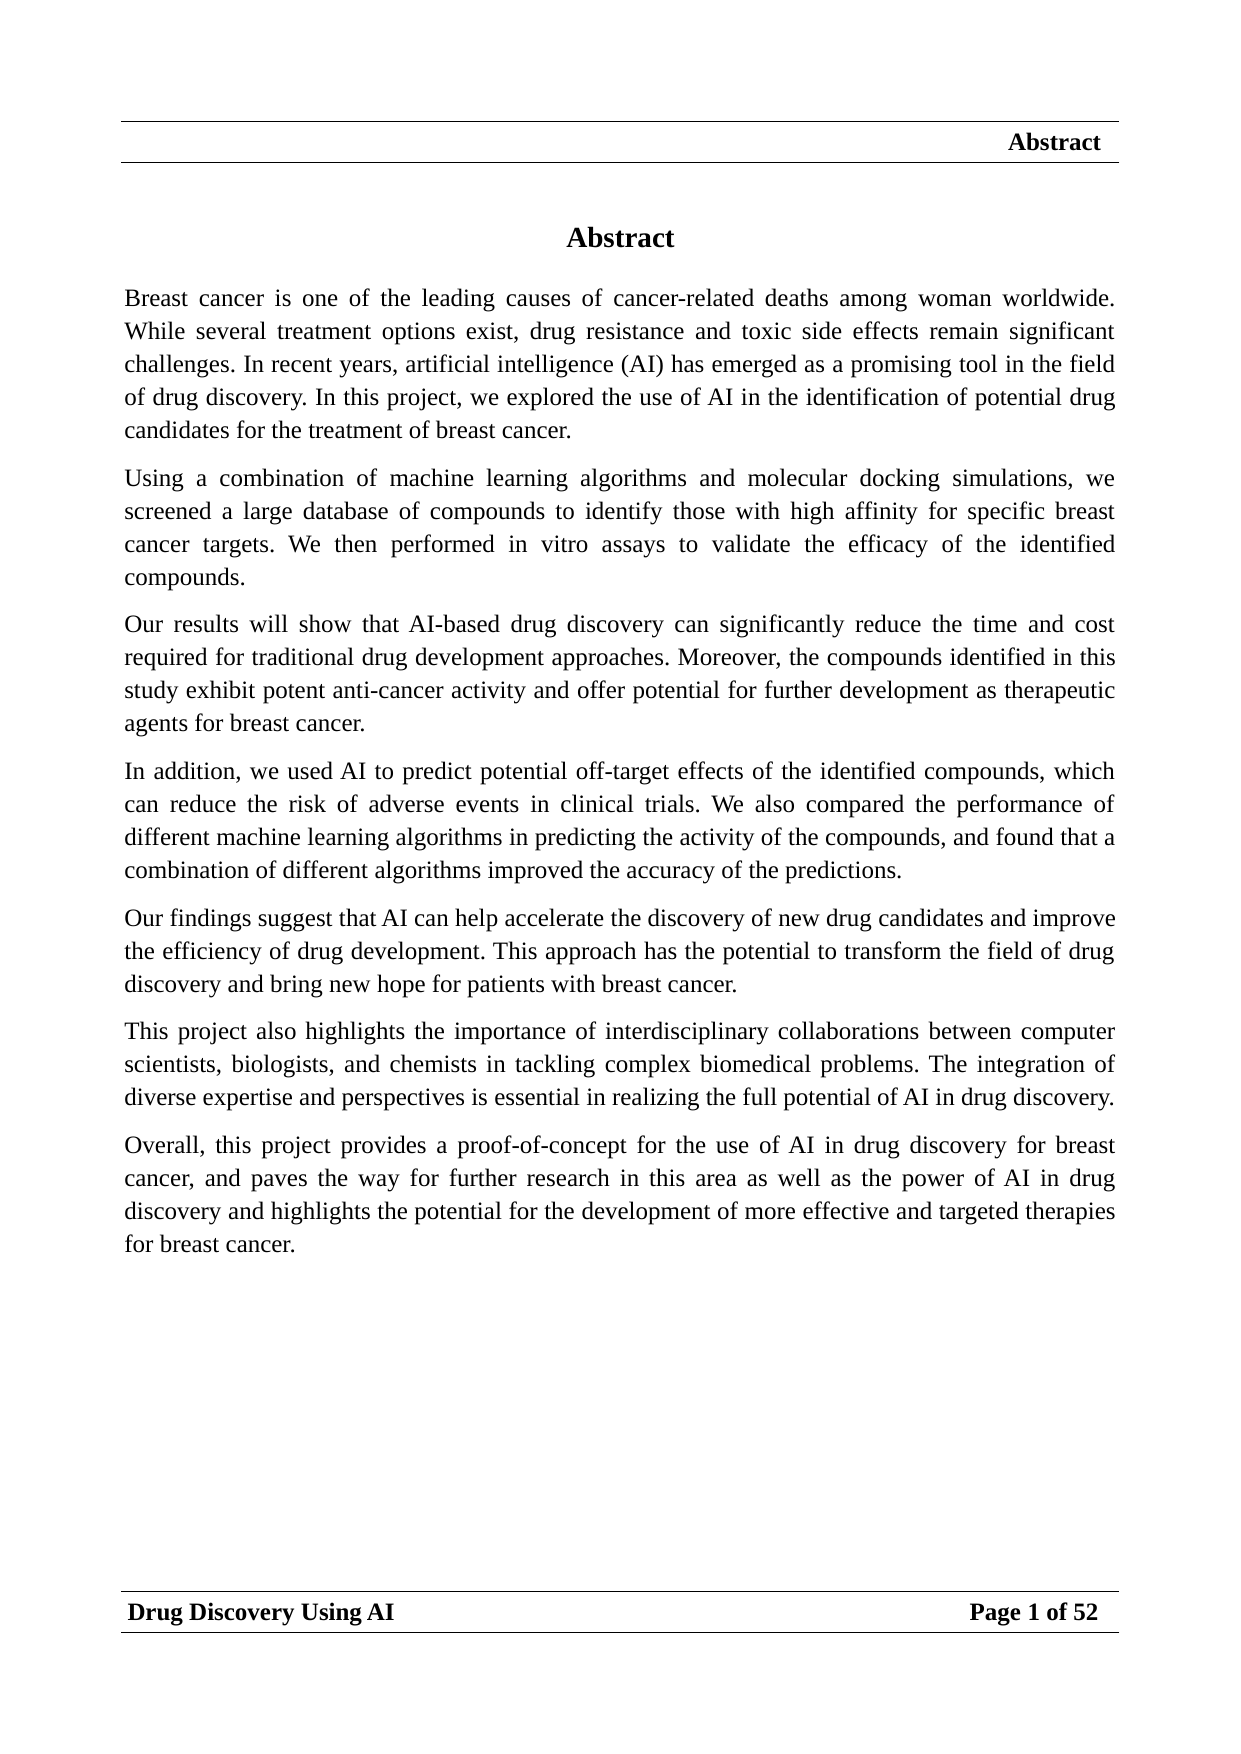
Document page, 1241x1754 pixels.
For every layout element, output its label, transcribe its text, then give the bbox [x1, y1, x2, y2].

text Overall, this project provides a proof-of-concept for the use of AI in drug discovery for breast cancer, and paves the way for further research in this area as well as the power of AI in drug discovery and highlights the potential for the development of more effective and targeted therapies for breast cancer. [121, 1127, 1119, 1258]
text Our results will show that AI-based drug discovery can significantly reduce the time and cost required for traditional drug development approaches. Moreover, the compounds identified in this study exhibit potent anti-cancer activity and offer potential for further development as therapeutic agents for breast cancer. [121, 606, 1119, 737]
text This project also highlights the importance of interdisciplinary collaborations between computer scientists, biologists, and chemists in tackling complex biomedical problems. The integration of diverse expertise and perspectives is essential in realizing the full potential of AI in drug discovery. [121, 1013, 1119, 1111]
text In addition, we used AI to predict potential off-target effects of the identified compounds, which can reduce the risk of adverse events in clinical trials. We also compared the performance of different machine learning algorithms in predicting the activity of the compounds, and found that a combination of different algorithms improved the accuracy of the predictions. [121, 753, 1119, 884]
text Our findings suggest that AI can help accelerate the discovery of new drug candidates and improve the efficiency of drug development. This approach has the potential to transform the field of drug discovery and bring new hope for patients with breast cancer. [121, 900, 1119, 997]
subtitle Abstract [121, 217, 1119, 254]
text Using a combination of machine learning algorithms and molecular docking simulations, we screened a large database of compounds to identify those with high affinity for specific breast cancer targets. We then performed in vitro assays to validate the efficacy of the identified compounds. [121, 460, 1119, 591]
text Breast cancer is one of the leading causes of cancer-related deaths among woman worldwide. While several treatment options exist, drug resistance and toxic side effects remain significant challenges. In recent years, artificial intelligence (AI) has emerged as a promising tool in the field of drug discovery. In this project, we explored the use of AI in the identification of potential drug candidates for the treatment of breast cancer. [121, 280, 1119, 444]
